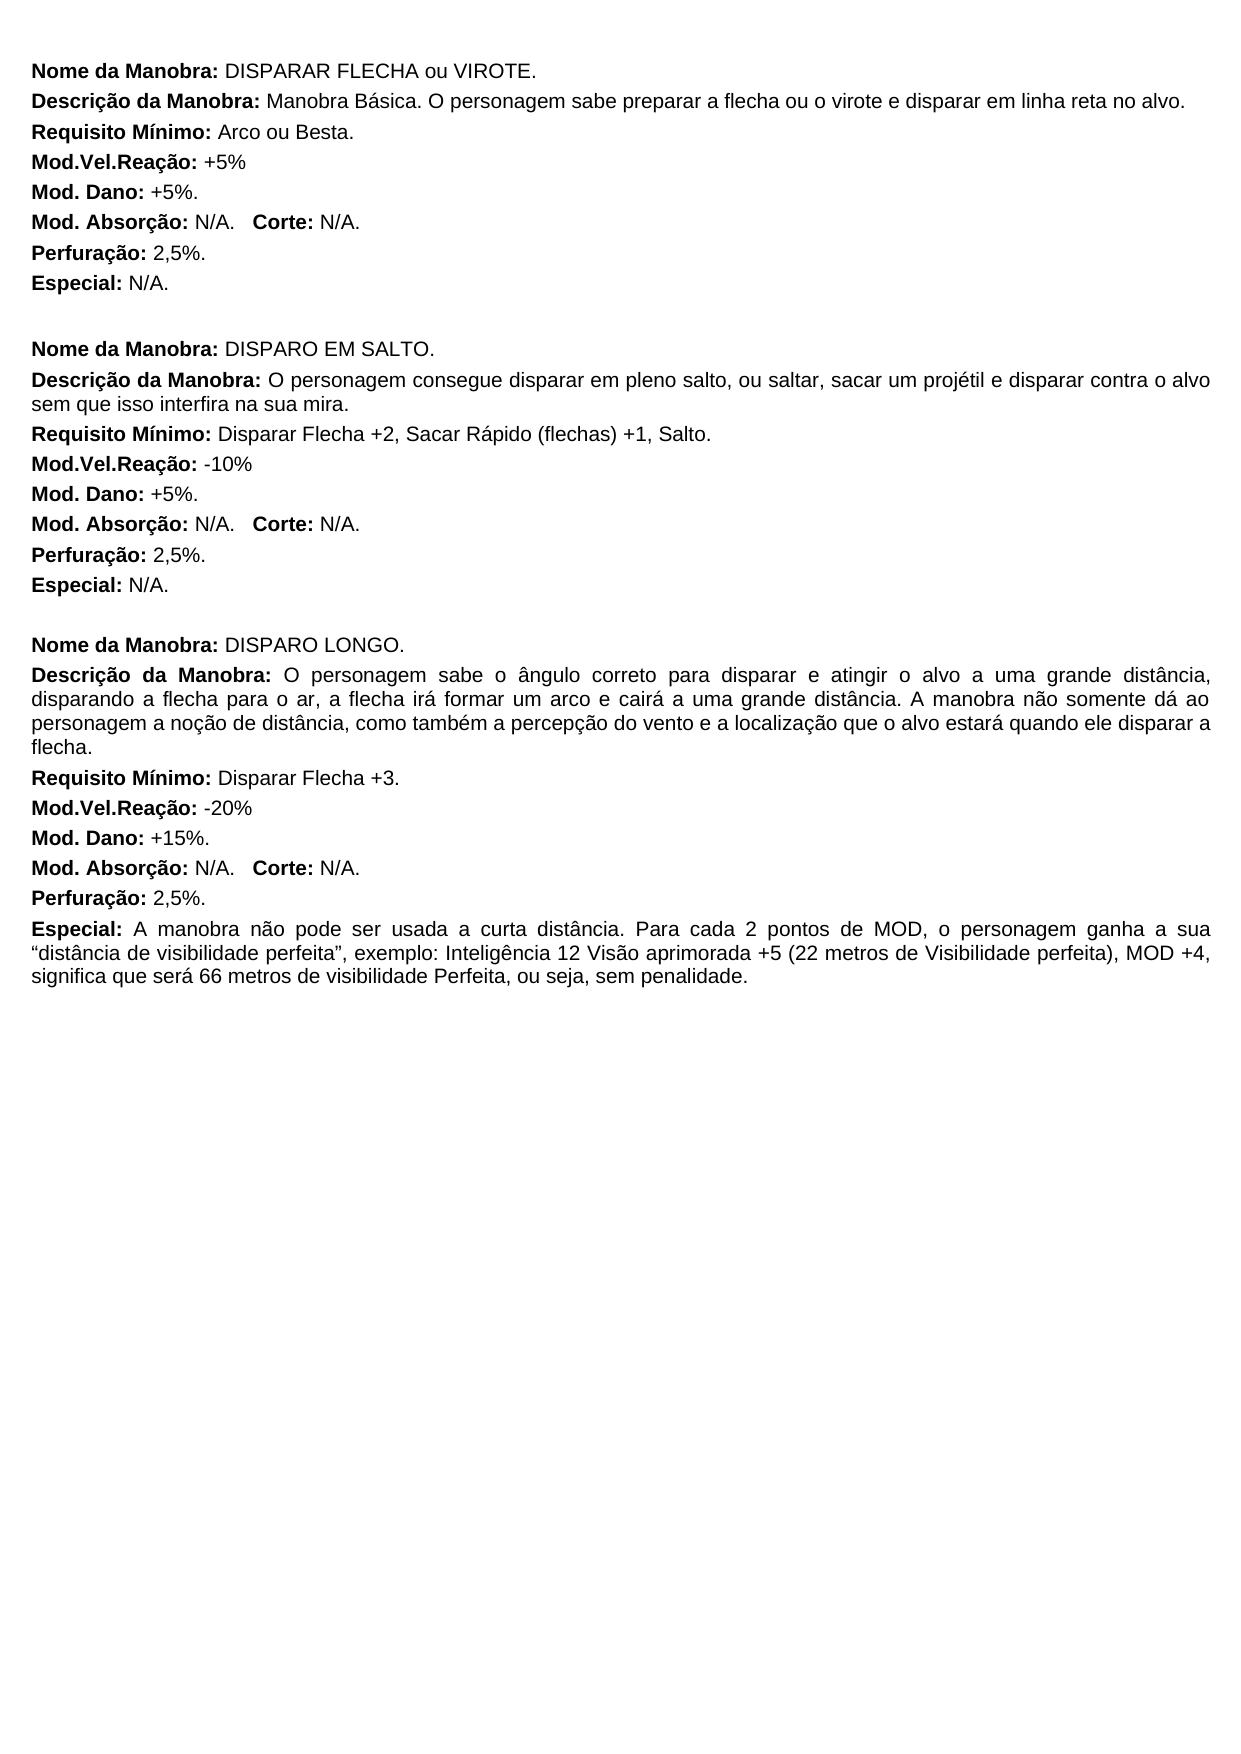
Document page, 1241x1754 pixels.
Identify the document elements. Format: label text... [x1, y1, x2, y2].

text Especial: N/A. [31, 573, 1212, 597]
text Nome da Manobra: DISPARO LONGO. [31, 633, 1212, 657]
text Especial: N/A. [31, 271, 1212, 294]
text Mod. Absorção: N/A. Corte: N/A. [31, 512, 1212, 536]
text Requisito Mínimo: Disparar Flecha +2, Sacar Rápido (flechas) +1, Salto. [31, 422, 1212, 446]
text Perfuração: 2,5%. [31, 886, 1212, 910]
text Nome da Manobra: DISPARAR FLECHA ou VIROTE. [31, 59, 1212, 83]
text Mod.Vel.Reação: +5% [31, 150, 1212, 174]
text Perfuração: 2,5%. [31, 542, 1212, 566]
text Descrição da Manobra: O personagem consegue disparar em pleno salto, ou saltar, sacar um projétil e disparar contra o alvo sem que isso interfira na sua mira. [31, 367, 1212, 415]
text Requisito Mínimo: Arco ou Besta. [31, 119, 1212, 143]
text Nome da Manobra: DISPARO EM SALTO. [31, 337, 1212, 361]
text Mod. Dano: +15%. [31, 826, 1212, 850]
text Descrição da Manobra: Manobra Básica. O personagem sabe preparar a flecha ou o virote e disparar em linha reta no alvo. [31, 89, 1212, 113]
text Especial: A manobra não pode ser usada a curta distância. Para cada 2 pontos de MOD, o personagem ganha a sua “distância de visibilidade perfeita”, exemplo: Inteligência 12 Visão aprimorada +5 (22 metros de Visibilidade perfeita), MOD +4, significa que será 66 metros de visibilidade Perfeita, ou seja, sem penalidade. [31, 916, 1212, 988]
text Mod. Absorção: N/A. Corte: N/A. [31, 210, 1212, 234]
text Mod. Absorção: N/A. Corte: N/A. [31, 856, 1212, 880]
text Perfuração: 2,5%. [31, 240, 1212, 264]
text Requisito Mínimo: Disparar Flecha +3. [31, 765, 1212, 789]
text Mod. Dano: +5%. [31, 180, 1212, 204]
text Descrição da Manobra: O personagem sabe o ângulo correto para disparar e atingir o alvo a uma grande distância, disparando a flecha para o ar, a flecha irá formar um arco e cairá a uma grande distância. A manobra não somente dá ao personagem a noção de distância, como também a percepção do vento e a localização que o alvo estará quando ele disparar a flecha. [31, 663, 1212, 759]
text Mod. Dano: +5%. [31, 482, 1212, 506]
text Mod.Vel.Reação: -20% [31, 796, 1212, 819]
text Mod.Vel.Reação: -10% [31, 452, 1212, 476]
